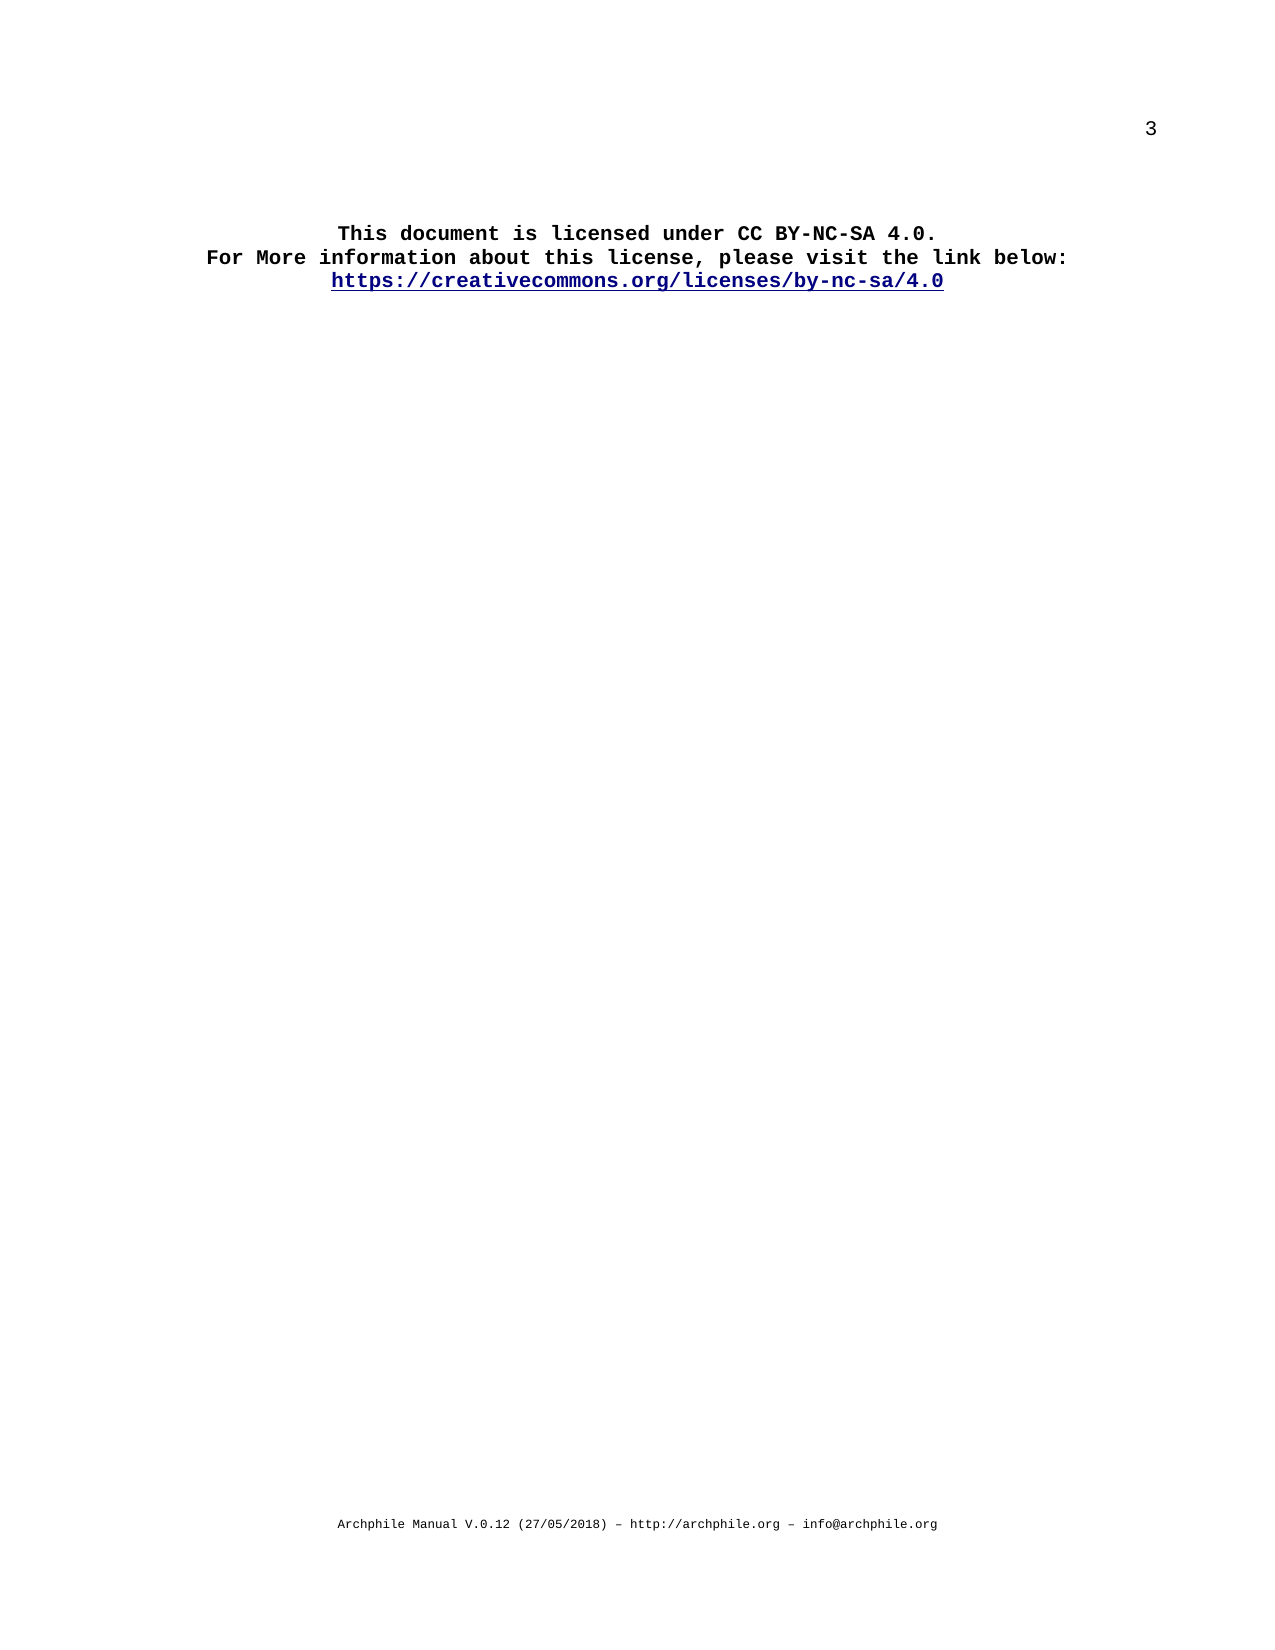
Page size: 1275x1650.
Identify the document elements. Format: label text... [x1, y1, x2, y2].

text https://creativecommons.org/licenses/by-nc-sa/4.0 [118, 270, 1157, 294]
text This document is licensed under CC BY-NC-SA 4.0. [118, 223, 1157, 247]
text For More information about this license, please visit the link below: [118, 247, 1157, 270]
